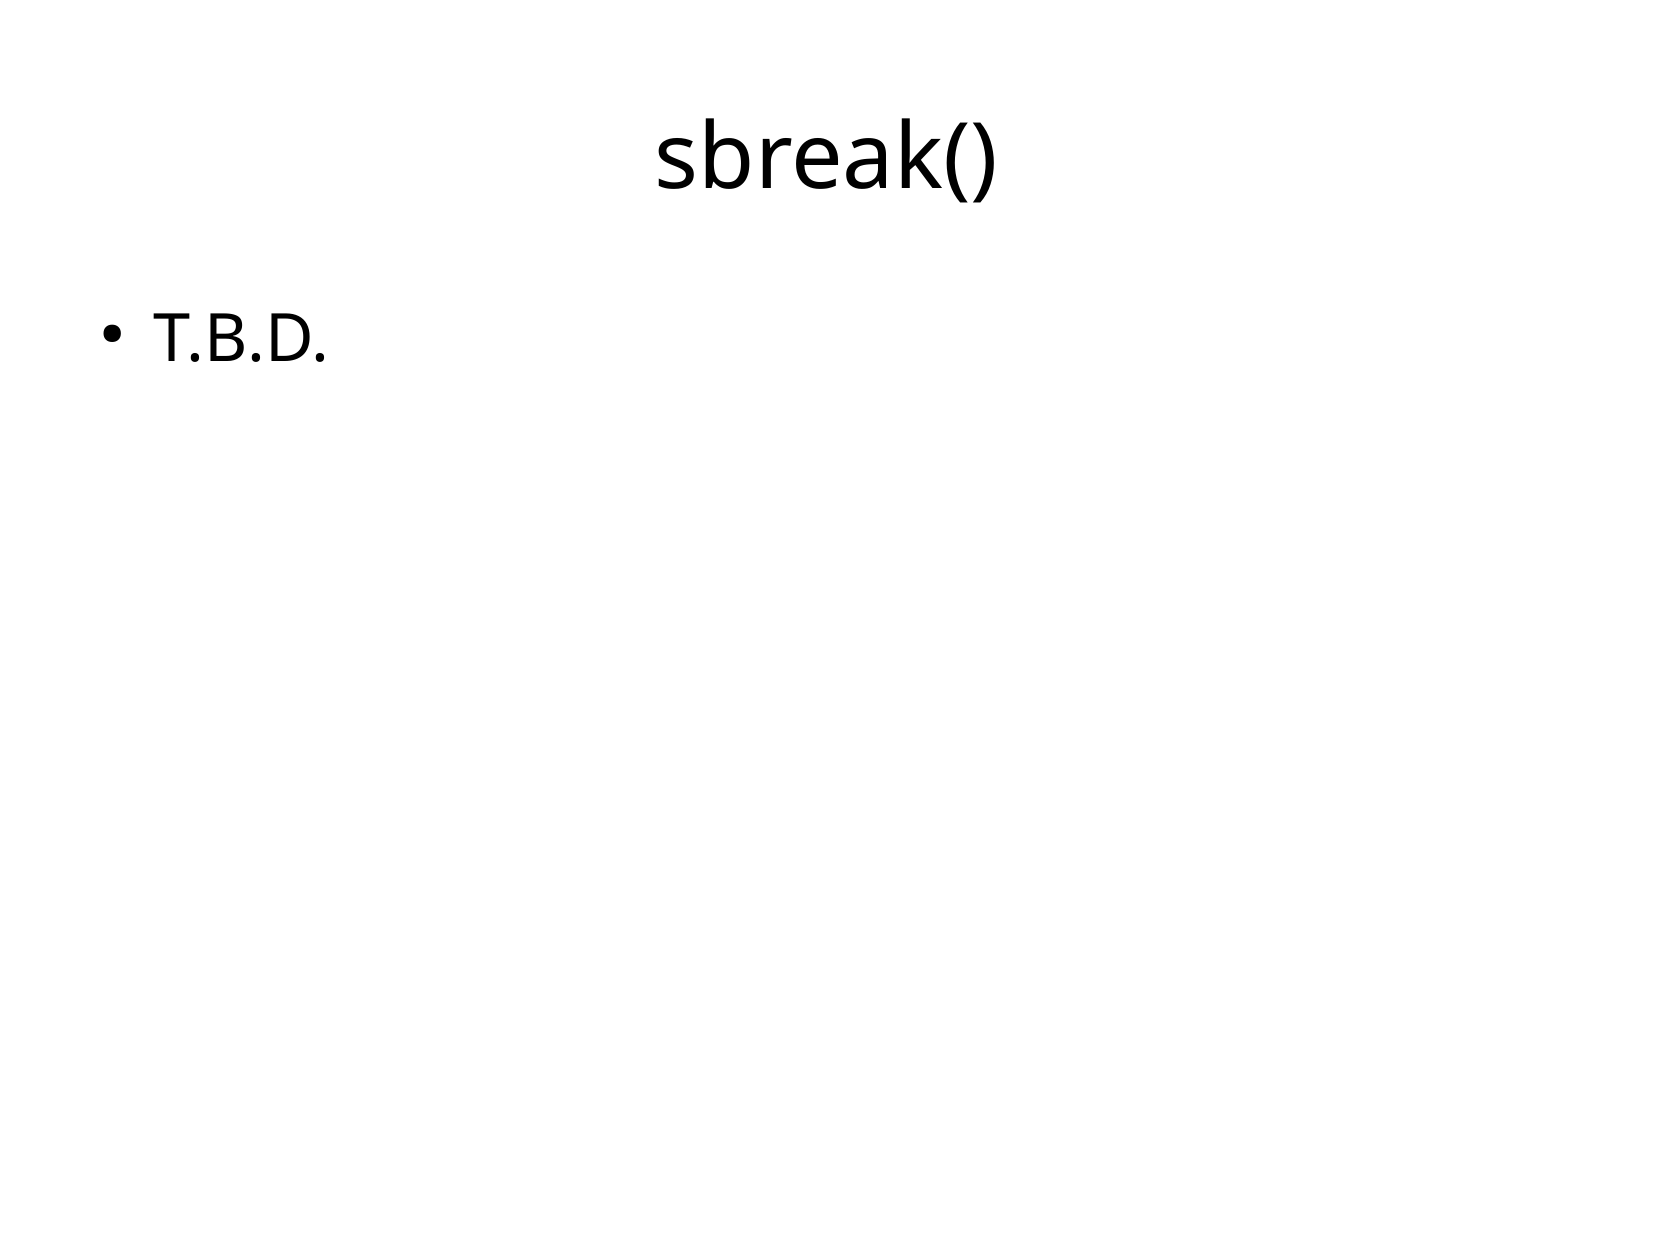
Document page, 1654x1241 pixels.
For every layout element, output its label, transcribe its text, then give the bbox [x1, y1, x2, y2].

title sbreak() [82, 49, 1571, 257]
list T.B.D. [82, 290, 1538, 1170]
